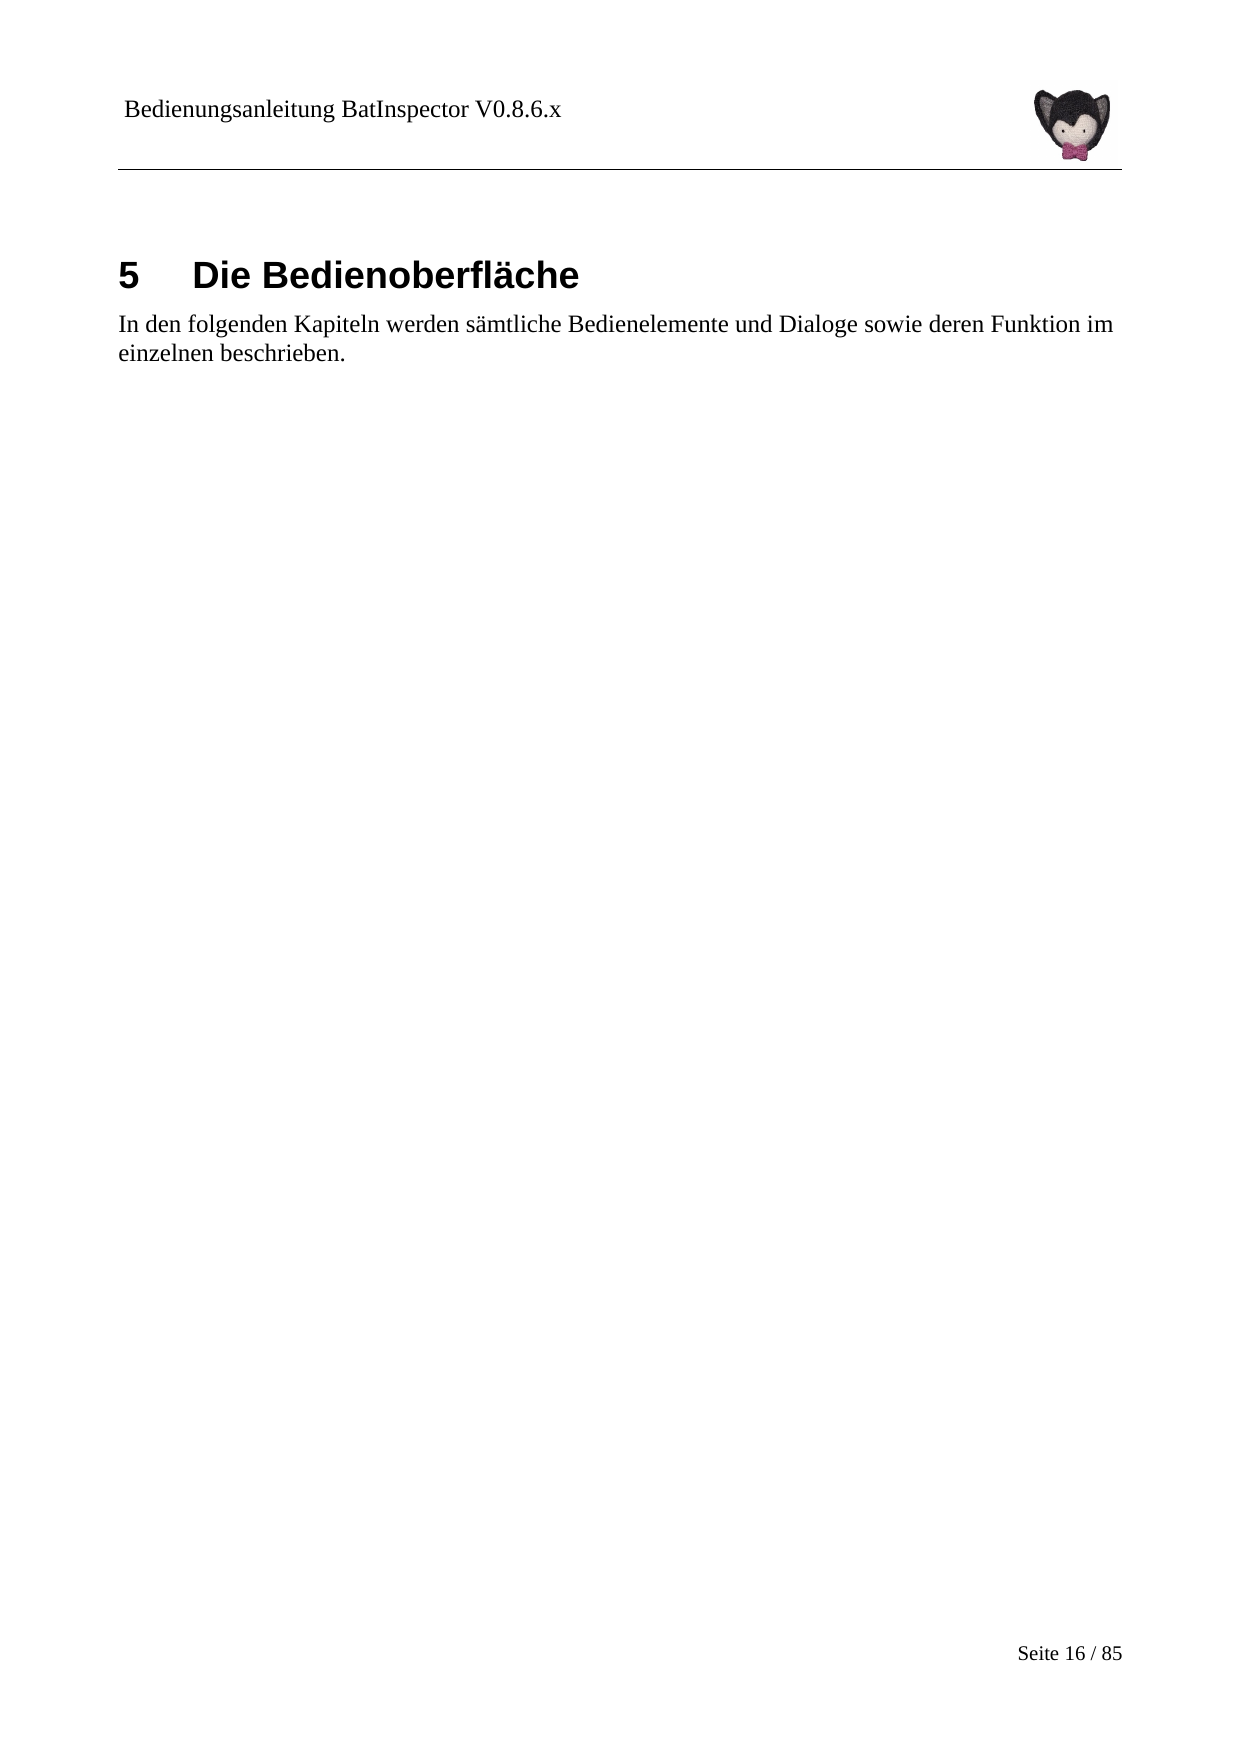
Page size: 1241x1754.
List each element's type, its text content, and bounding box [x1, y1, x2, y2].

picture [1030, 80, 1119, 169]
subtitle Die Bedienoberfläche [118, 253, 1122, 297]
text In den folgenden Kapiteln werden sämtliche Bedienelemente und Dialoge sowie deren Funktion im einzelnen beschrieben. [118, 309, 1122, 367]
